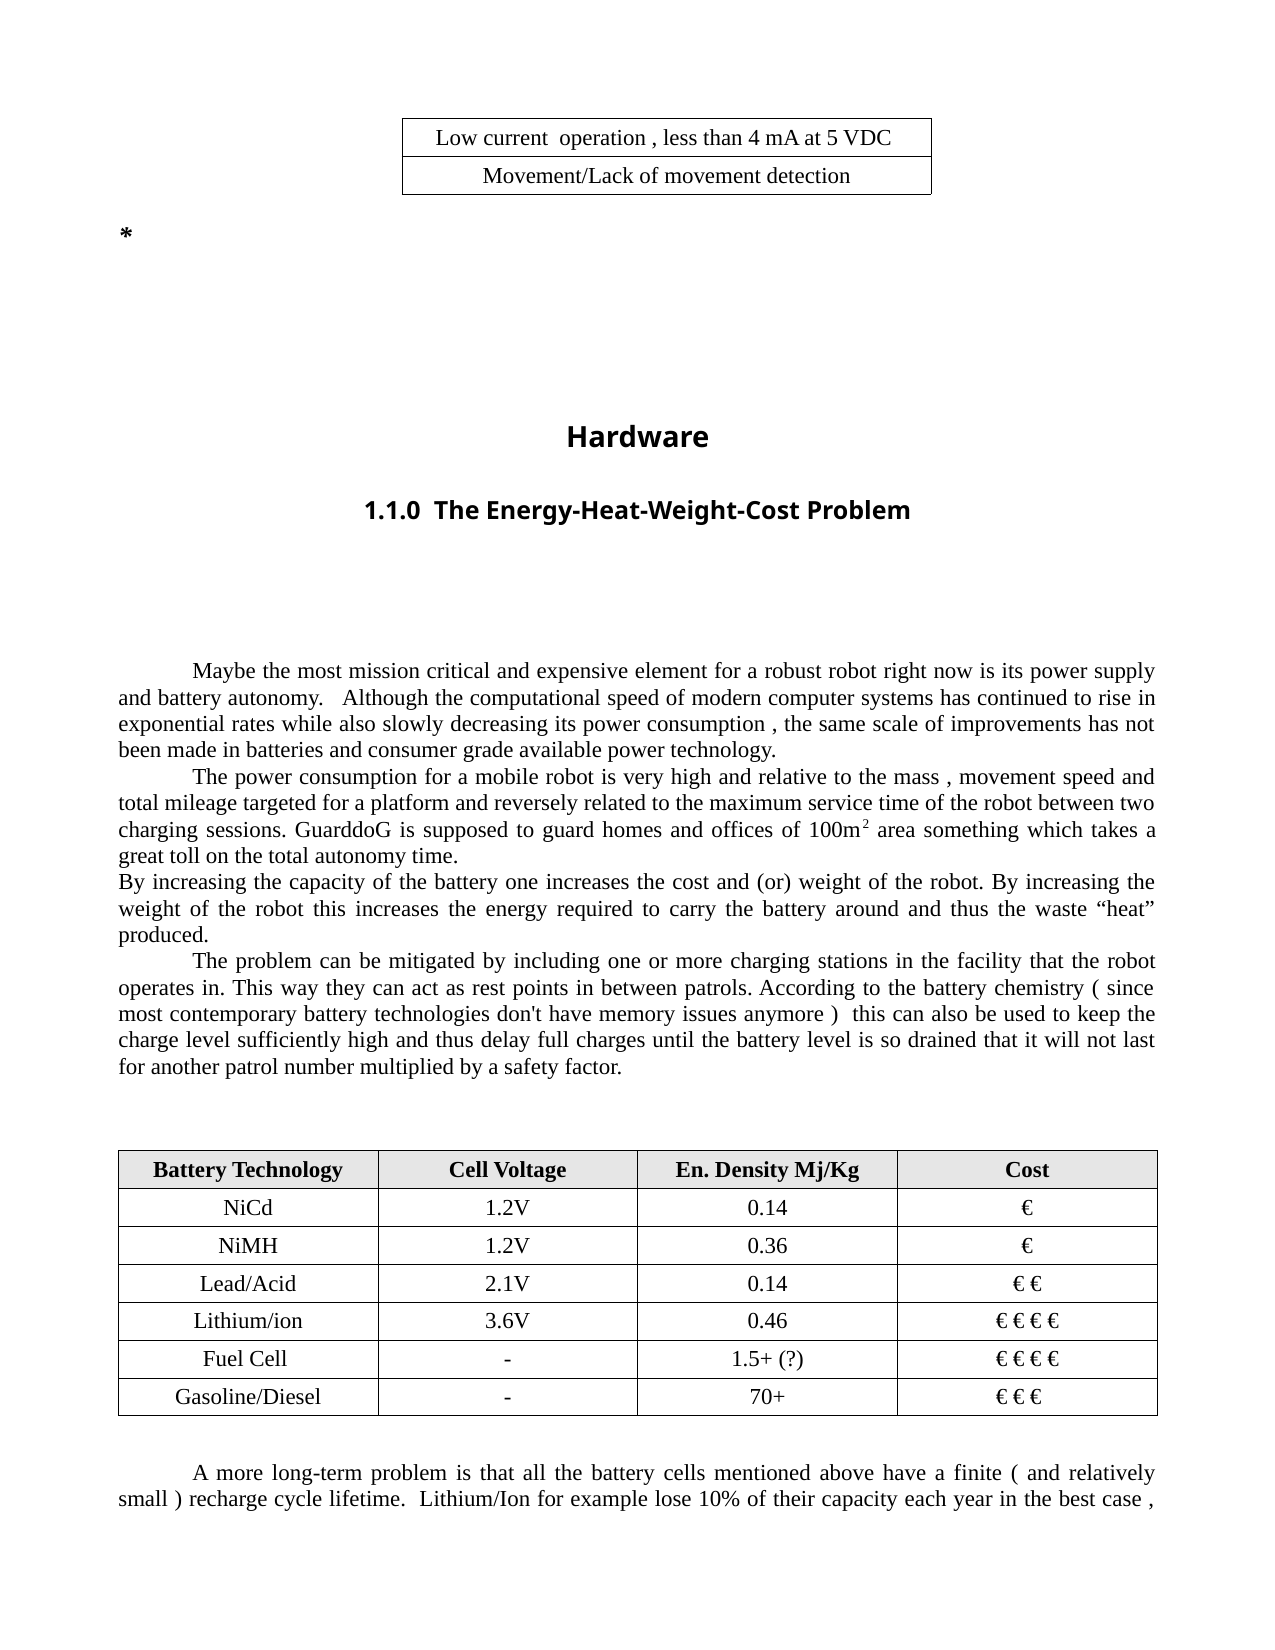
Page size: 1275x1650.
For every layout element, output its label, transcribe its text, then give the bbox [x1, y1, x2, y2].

table_cell 1.5+ (?) [638, 1341, 897, 1377]
text By increasing the capacity of the battery one increases the cost and (or) weight of the robot. By increasing the weight of the robot this increases the energy required to carry the battery around and thus the waste “heat” produced. [118, 868, 1157, 947]
table_cell € € [898, 1265, 1157, 1302]
text Hardware [118, 416, 1157, 456]
table_header Cost [898, 1151, 1157, 1188]
table_cell - [379, 1341, 637, 1377]
text Maybe the most mission critical and expensive element for a robust robot right now is its power supply and battery autonomy. Although the computational speed of modern computer systems has continued to rise in exponential rates while also slowly decreasing its power consumption , the same scale of improvements has not been made in batteries and consumer grade available power technology. [118, 657, 1157, 763]
table_header Cell Voltage [379, 1151, 637, 1188]
text The power consumption for a mobile robot is very high and relative to the mass , movement speed and total mileage targeted for a platform and reversely related to the maximum service time of the robot between two charging sessions. GuarddoG is supposed to guard homes and offices of 100m2 area something which takes a great toll on the total autonomy time. [118, 763, 1157, 868]
table_cell 70+ [638, 1379, 897, 1415]
table_cell 0.36 [638, 1227, 897, 1264]
text The problem can be mitigated by including one or more charging stations in the facility that the robot operates in. This way they can act as rest points in between patrols. According to the battery chemistry ( since most contemporary battery technologies don't have memory issues anymore ) this can also be used to keep the charge level sufficiently high and thus delay full charges until the battery level is so drained that it will not last for another patrol number multiplied by a safety factor. [118, 947, 1157, 1079]
table_cell NiMH [119, 1227, 378, 1264]
table_cell Lead/Acid [119, 1265, 378, 1302]
table_cell Low current operation , less than 4 mA at 5 VDC [403, 119, 931, 156]
text 1.1.0 The Energy-Heat-Weight-Cost Problem [118, 493, 1157, 527]
table_cell 1.2V [379, 1227, 637, 1264]
text * [118, 220, 1157, 252]
table_cell - [379, 1379, 637, 1415]
table_cell 0.46 [638, 1303, 897, 1339]
table_cell 1.2V [379, 1189, 637, 1226]
text A more long-term problem is that all the battery cells mentioned above have a finite ( and relatively small ) recharge cycle lifetime. Lithium/Ion for example lose 10% of their capacity each year in the best case , [118, 1459, 1157, 1512]
table_cell 0.14 [638, 1265, 897, 1302]
table_cell 0.14 [638, 1189, 897, 1226]
table_cell Lithium/ion [119, 1303, 378, 1339]
table_cell € [898, 1189, 1157, 1226]
table_header En. Density Mj/Kg [638, 1151, 897, 1188]
table_cell € € € € [898, 1341, 1157, 1377]
table_cell Gasoline/Diesel [119, 1379, 378, 1415]
table_cell Fuel Cell [119, 1341, 378, 1377]
table_cell € € € [898, 1379, 1157, 1415]
table_cell € € € € [898, 1303, 1157, 1339]
table_header Battery Technology [119, 1151, 378, 1188]
table_cell € [898, 1227, 1157, 1264]
table_cell 3.6V [379, 1303, 637, 1339]
table_cell 2.1V [379, 1265, 637, 1302]
table_cell NiCd [119, 1189, 378, 1226]
table_cell Movement/Lack of movement detection [403, 157, 931, 194]
